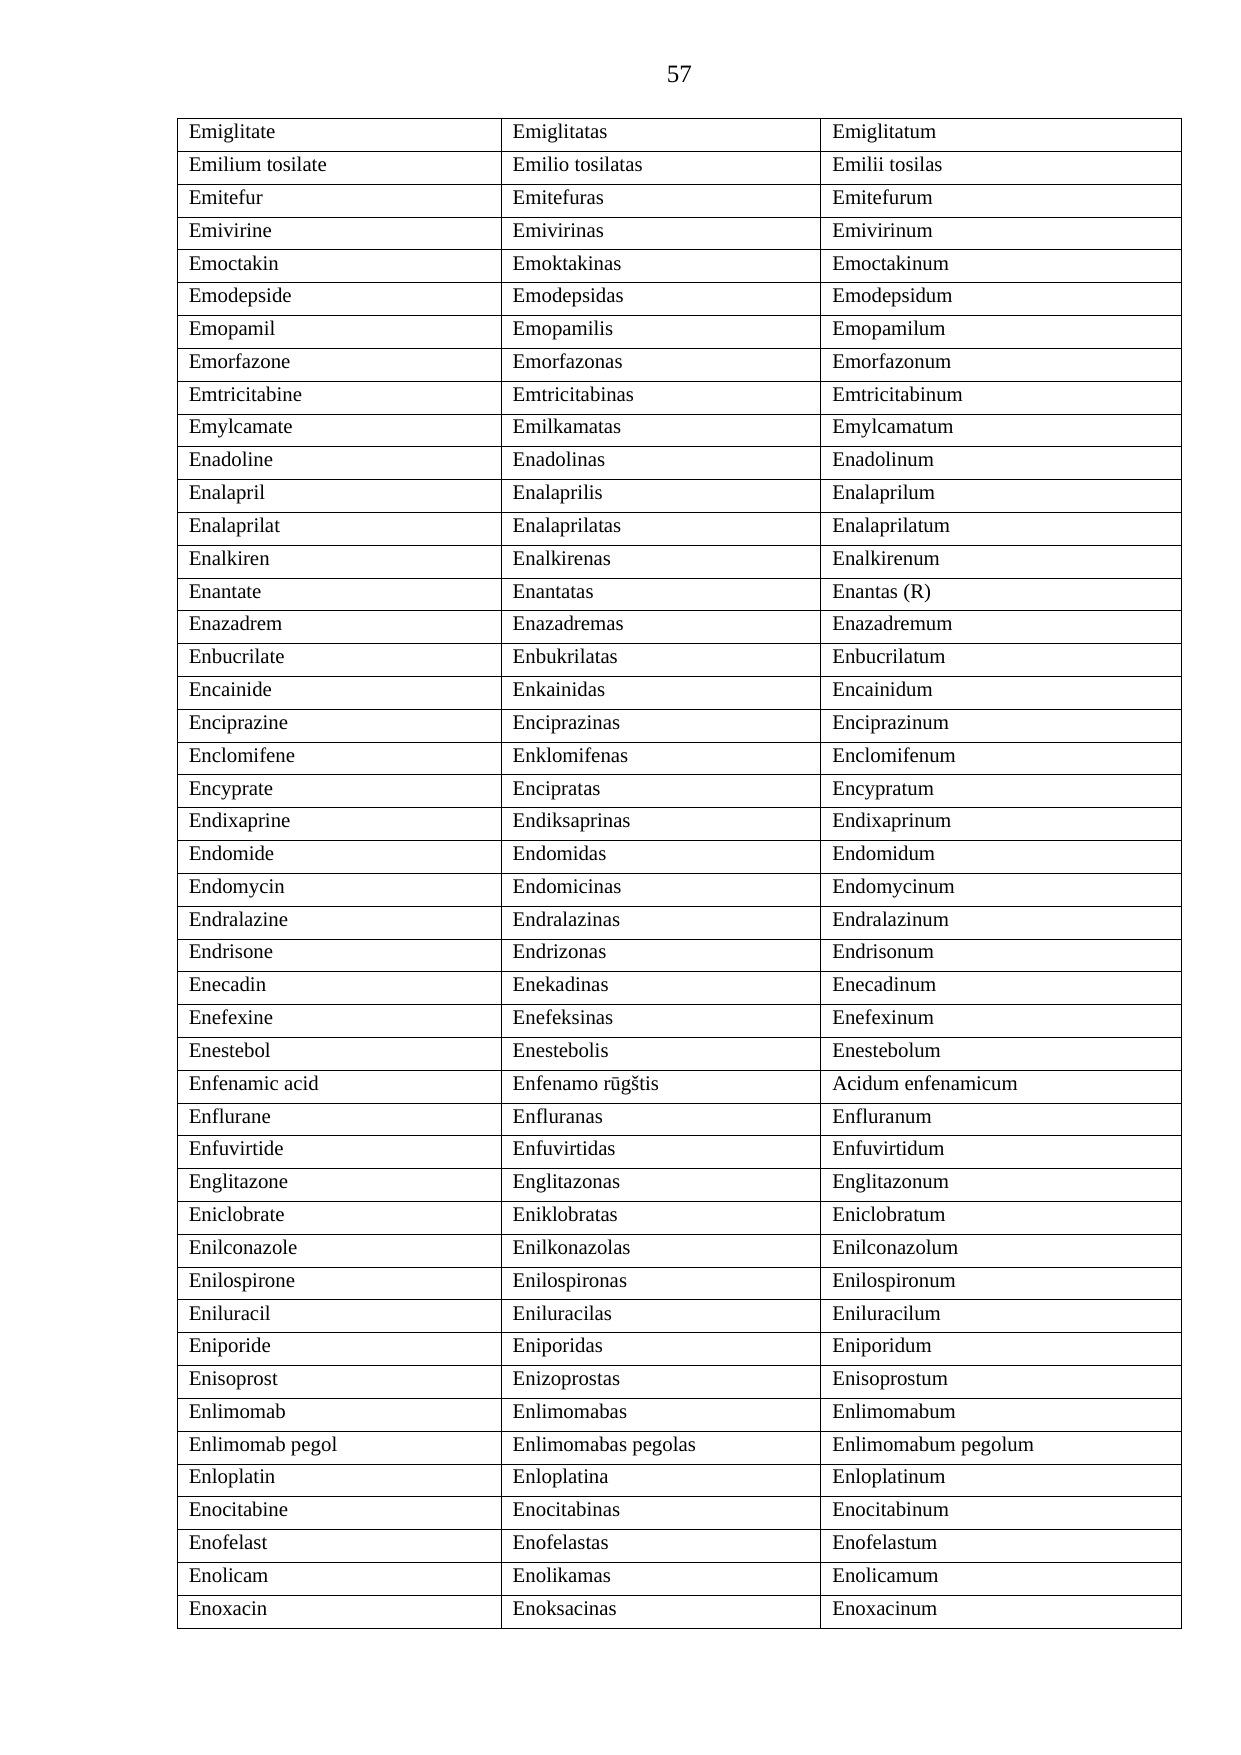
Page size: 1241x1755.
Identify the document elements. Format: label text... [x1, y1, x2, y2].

table_cell Enfuvirtidas [502, 1136, 820, 1168]
table_cell Enilospironas [502, 1268, 820, 1299]
table_cell Endrizonas [502, 940, 820, 971]
table_cell Enalaprilat [178, 513, 501, 545]
table_cell Enbucrilatum [821, 644, 1181, 676]
table_cell Eniclobrate [178, 1202, 501, 1234]
table_cell Enalkiren [178, 546, 501, 577]
table_cell Englitazonum [821, 1169, 1181, 1201]
table_cell Enilconazole [178, 1235, 501, 1267]
table_cell Enalaprilatas [502, 513, 820, 545]
table_cell Emiglitatas [502, 119, 820, 151]
table_cell Endomycinum [821, 874, 1181, 906]
table_cell Eniluracilas [502, 1300, 820, 1332]
table_cell Enilospirone [178, 1268, 501, 1299]
table_cell Enofelast [178, 1530, 501, 1562]
table_cell Emodepside [178, 283, 501, 315]
table_cell Enoksacinas [502, 1596, 820, 1627]
table_cell Emilii tosilas [821, 152, 1181, 184]
table_cell Endomide [178, 841, 501, 873]
table_cell Enalaprilum [821, 480, 1181, 512]
table_cell Enciprazinas [502, 710, 820, 742]
table_cell Emoctakinum [821, 250, 1181, 282]
table_cell Emopamilum [821, 316, 1181, 348]
table_cell Emiglitatum [821, 119, 1181, 151]
table_cell Emilio tosilatas [502, 152, 820, 184]
table_cell Enfenamo rūgštis [502, 1071, 820, 1102]
table_cell Enfuvirtide [178, 1136, 501, 1168]
table_cell Enolicam [178, 1563, 501, 1595]
table_cell Enlimomabum [821, 1399, 1181, 1431]
table_cell Endralazine [178, 907, 501, 938]
table_cell Enazadrem [178, 611, 501, 643]
table_cell Enloplatinum [821, 1465, 1181, 1496]
table_cell Enlimomab pegol [178, 1432, 501, 1463]
table_cell Eniclobratum [821, 1202, 1181, 1234]
table_cell Emtricitabinum [821, 382, 1181, 413]
table_cell Emodepsidas [502, 283, 820, 315]
table_cell Enilospironum [821, 1268, 1181, 1299]
table_cell Enfluranas [502, 1104, 820, 1135]
table_cell Enestebolis [502, 1038, 820, 1070]
table_cell Enklomifenas [502, 743, 820, 774]
table_cell Enadoline [178, 447, 501, 479]
table_cell Enbukrilatas [502, 644, 820, 676]
table_cell Enilconazolum [821, 1235, 1181, 1267]
table_cell Emylcamatum [821, 415, 1181, 446]
table_cell Enloplatina [502, 1465, 820, 1496]
table_cell Emtricitabinas [502, 382, 820, 413]
table_cell Endomycin [178, 874, 501, 906]
table_cell Encipratas [502, 775, 820, 807]
table_cell Encainidum [821, 677, 1181, 709]
table_cell Endomicinas [502, 874, 820, 906]
table_cell Enefexinum [821, 1005, 1181, 1037]
table_cell Enantatas [502, 579, 820, 610]
table_cell Emilkamatas [502, 415, 820, 446]
table_cell Enekadinas [502, 972, 820, 1004]
table_cell Encainide [178, 677, 501, 709]
table_cell Acidum enfenamicum [821, 1071, 1181, 1102]
table_cell Emoctakin [178, 250, 501, 282]
table_cell Enalaprilatum [821, 513, 1181, 545]
table_cell Endralazinas [502, 907, 820, 938]
table_cell Emilium tosilate [178, 152, 501, 184]
table_cell Enlimomabum pegolum [821, 1432, 1181, 1463]
table_cell Enflurane [178, 1104, 501, 1135]
table_cell Enisoprostum [821, 1366, 1181, 1398]
table_cell Enofelastum [821, 1530, 1181, 1562]
table_cell Endomidum [821, 841, 1181, 873]
table_cell Englitazone [178, 1169, 501, 1201]
table_cell Emopamil [178, 316, 501, 348]
table_cell Enbucrilate [178, 644, 501, 676]
table_cell Enlimomab [178, 1399, 501, 1431]
table_cell Enadolinas [502, 447, 820, 479]
table_cell Enlimomabas [502, 1399, 820, 1431]
table_cell Enestebolum [821, 1038, 1181, 1070]
table_cell Emopamilis [502, 316, 820, 348]
table_cell Enilkonazolas [502, 1235, 820, 1267]
table_cell Enoxacin [178, 1596, 501, 1627]
table_cell Eniporidum [821, 1333, 1181, 1365]
table_cell Enalapril [178, 480, 501, 512]
table_cell Eniklobratas [502, 1202, 820, 1234]
table_cell Emorfazone [178, 349, 501, 381]
table_cell Enfenamic acid [178, 1071, 501, 1102]
table_cell Eniporide [178, 1333, 501, 1365]
table_cell Endiksaprinas [502, 808, 820, 840]
table_cell Enantate [178, 579, 501, 610]
table_cell Enecadin [178, 972, 501, 1004]
table_cell Emorfazonas [502, 349, 820, 381]
table_cell Endixaprinum [821, 808, 1181, 840]
table_cell Encyprate [178, 775, 501, 807]
table_cell Enolikamas [502, 1563, 820, 1595]
table_cell Enkainidas [502, 677, 820, 709]
table_cell Enadolinum [821, 447, 1181, 479]
table_cell Enoxacinum [821, 1596, 1181, 1627]
table_cell Emivirine [178, 218, 501, 249]
table_cell Enefexine [178, 1005, 501, 1037]
table_cell Encypratum [821, 775, 1181, 807]
table_cell Emitefurum [821, 185, 1181, 217]
table_cell Enalkirenum [821, 546, 1181, 577]
table_cell Enocitabine [178, 1497, 501, 1529]
table_cell Enlimomabas pegolas [502, 1432, 820, 1463]
table_cell Eniluracil [178, 1300, 501, 1332]
table_cell Enisoprost [178, 1366, 501, 1398]
table_cell Emivirinas [502, 218, 820, 249]
table_cell Emorfazonum [821, 349, 1181, 381]
table_cell Enclomifene [178, 743, 501, 774]
table_cell Englitazonas [502, 1169, 820, 1201]
table_cell Emitefur [178, 185, 501, 217]
table_cell Emylcamate [178, 415, 501, 446]
table_cell Enfluranum [821, 1104, 1181, 1135]
table_cell Enalaprilis [502, 480, 820, 512]
table_cell Enecadinum [821, 972, 1181, 1004]
table_cell Enazadremas [502, 611, 820, 643]
table_cell Enalkirenas [502, 546, 820, 577]
table_cell Enclomifenum [821, 743, 1181, 774]
table_cell Emtricitabine [178, 382, 501, 413]
table_cell Enefeksinas [502, 1005, 820, 1037]
table_cell Enocitabinum [821, 1497, 1181, 1529]
table_cell Endrisone [178, 940, 501, 971]
table_cell Endralazinum [821, 907, 1181, 938]
table_cell Enciprazine [178, 710, 501, 742]
table_cell Enizoprostas [502, 1366, 820, 1398]
table_cell Endrisonum [821, 940, 1181, 971]
table_cell Enantas (R) [821, 579, 1181, 610]
table_cell Enciprazinum [821, 710, 1181, 742]
table_cell Emiglitate [178, 119, 501, 151]
table_cell Enazadremum [821, 611, 1181, 643]
table_cell Emitefuras [502, 185, 820, 217]
table_cell Eniporidas [502, 1333, 820, 1365]
table_cell Eniluracilum [821, 1300, 1181, 1332]
table_cell Enocitabinas [502, 1497, 820, 1529]
table_cell Enolicamum [821, 1563, 1181, 1595]
table_cell Emodepsidum [821, 283, 1181, 315]
table_cell Emoktakinas [502, 250, 820, 282]
table_cell Endixaprine [178, 808, 501, 840]
table_cell Enfuvirtidum [821, 1136, 1181, 1168]
table_cell Enloplatin [178, 1465, 501, 1496]
table_cell Enestebol [178, 1038, 501, 1070]
table_cell Endomidas [502, 841, 820, 873]
table_cell Enofelastas [502, 1530, 820, 1562]
table_cell Emivirinum [821, 218, 1181, 249]
